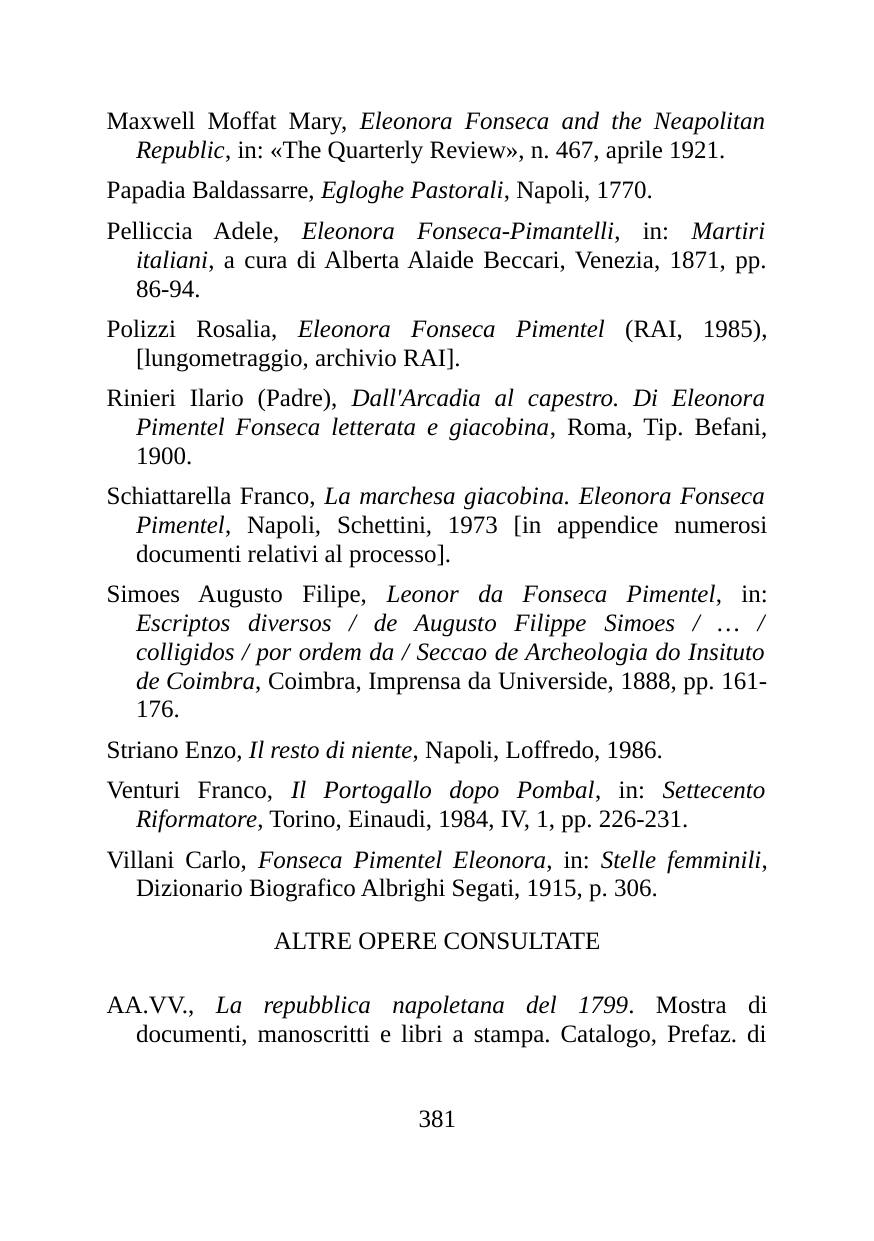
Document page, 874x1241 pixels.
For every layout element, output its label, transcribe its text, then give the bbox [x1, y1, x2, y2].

text Schiattarella Franco, La marchesa giacobina. Eleonora Fonseca Pimentel, Napoli, Schettini, 1973 [in appendice numerosi documenti relativi al processo]. [106, 481, 768, 568]
text Venturi Franco, Il Portogallo dopo Pombal, in: Settecento Riformatore, Torino, Einaudi, 1984, IV, 1, pp. 226-231. [106, 776, 768, 833]
text Striano Enzo, Il resto di niente, Napoli, Loffredo, 1986. [106, 735, 768, 764]
text Pelliccia Adele, Eleonora Fonseca-Pimantelli, in: Martiri italiani, a cura di Alberta Alaide Beccari, Venezia, 1871, pp. 86-94. [106, 216, 768, 302]
text Polizzi Rosalia, Eleonora Fonseca Pimentel (RAI, 1985), [lungometraggio, archivio RAI]. [106, 314, 768, 372]
text Papadia Baldassarre, Egloghe Pastorali, Napoli, 1770. [106, 176, 768, 204]
text Maxwell Moffat Mary, Eleonora Fonseca and the Neapolitan Republic, in: «The Quarterly Review», n. 467, aprile 1921. [106, 106, 768, 164]
subtitle ALTRE OPERE CONSULTATE [106, 926, 768, 955]
text Rinieri Ilario (Padre), Dall'Arcadia al capestro. Di Eleonora Pimentel Fonseca letterata e giacobina, Roma, Tip. Befani, 1900. [106, 383, 768, 470]
text AA.VV., La repubblica napoletana del 1799. Mostra di documenti, manoscritti e libri a stampa. Catalogo, Prefaz. di [106, 990, 768, 1048]
text Simoes Augusto Filipe, Leonor da Fonseca Pimentel, in: Escriptos diversos / de Augusto Filippe Simoes / … / colligidos / por ordem da / Seccao de Archeologia do Insituto de Coimbra, Coimbra, Imprensa da Universide, 1888, pp. 161-176. [106, 579, 768, 723]
text Villani Carlo, Fonseca Pimentel Eleonora, in: Stelle femminili, Dizionario Biografico Albrighi Segati, 1915, p. 306. [106, 845, 768, 902]
